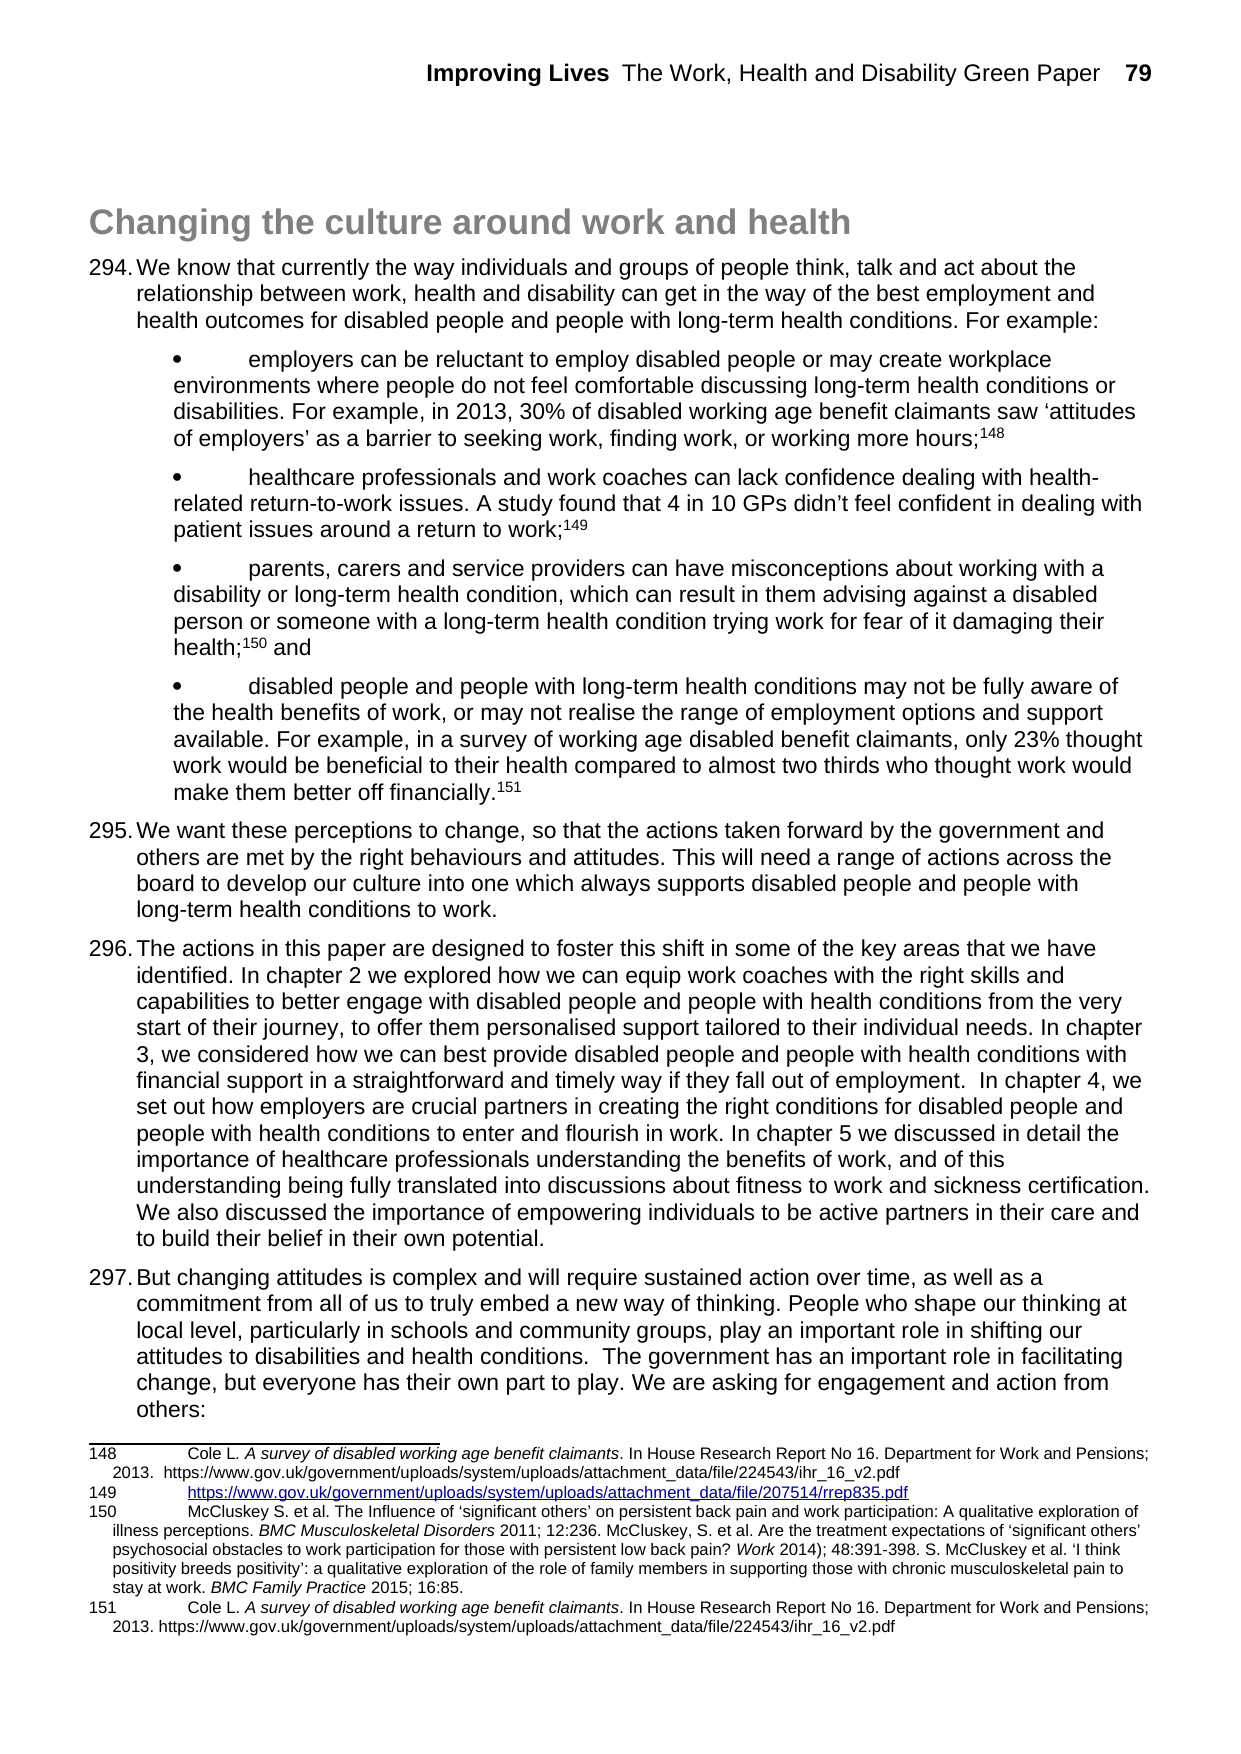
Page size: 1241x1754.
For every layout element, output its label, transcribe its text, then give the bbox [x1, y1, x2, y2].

list healthcare professionals and work coaches can lack confidence dealing with health-related return-to-work issues. A study found that 4 in 10 GPs didn’t feel confident in dealing with patient issues around a return to work; [173, 463, 1152, 543]
subtitle Changing the culture around work and health [89, 201, 1152, 242]
list Cole L. A survey of disabled working age benefit claimants. In House Research Report No 16. Department for Work and Pensions; 2013. https://www.gov.uk/government/uploads/system/uploads/attachment_data/file/224543/ihr_16_v2.pdf [89, 1597, 1152, 1636]
list parents, carers and service providers can have misconceptions about working with a disability or long-term health condition, which can result in them advising against a disabled person or someone with a long-term health condition trying work for fear of it damaging their health; and [173, 555, 1152, 661]
list But changing attitudes is complex and will require sustained action over time, as well as a commitment from all of us to truly embed a new way of thinking. People who shape our thinking at local level, particularly in schools and community groups, play an important role in shifting our attitudes to disabilities and health conditions. The government has an important role in facilitating change, but everyone has their own part to play. We are asking for engagement and action from others: [89, 1264, 1152, 1422]
list We want these perceptions to change, so that the actions taken forward by the government and others are met by the right behaviours and attitudes. This will need a range of actions across the board to develop our culture into one which always supports disabled people and people with long‑term health conditions to work. [89, 817, 1152, 923]
list We know that currently the way individuals and groups of people think, talk and act about the relationship between work, health and disability can get in the way of the best employment and health outcomes for disabled people and people with long-term health conditions. For example: [89, 254, 1152, 333]
list disabled people and people with long-term health conditions may not be fully aware of the health benefits of work, or may not realise the range of employment options and support available. For example, in a survey of working age disabled benefit claimants, only 23% thought work would be beneficial to their health compared to almost two thirds who thought work would make them better off financially. [173, 673, 1152, 805]
list McCluskey S. et al. The Influence of ‘significant others’ on persistent back pain and work participation: A qualitative exploration of illness perceptions. BMC Musculoskeletal Disorders 2011; 12:236. McCluskey, S. et al. Are the treatment expectations of ‘significant others’ psychosocial obstacles to work participation for those with persistent low back pain? Work 2014); 48:391-398. S. McCluskey et al. ‘I think positivity breeds positivity’: a qualitative exploration of the role of family members in supporting those with chronic musculoskeletal pain to stay at work. BMC Family Practice 2015; 16:85. [89, 1502, 1152, 1597]
list The actions in this paper are designed to foster this shift in some of the key areas that we have identified. In chapter 2 we explored how we can equip work coaches with the right skills and capabilities to better engage with disabled people and people with health conditions from the very start of their journey, to offer them personalised support tailored to their individual needs. In chapter 3, we considered how we can best provide disabled people and people with health conditions with financial support in a straightforward and timely way if they fall out of employment. In chapter 4, we set out how employers are crucial partners in creating the right conditions for disabled people and people with health conditions to enter and flourish in work. In chapter 5 we discussed in detail the importance of healthcare professionals understanding the benefits of work, and of this understanding being fully translated into discussions about fitness to work and sickness certification. We also discussed the importance of empowering individuals to be active partners in their care and to build their belief in their own potential. [89, 935, 1152, 1251]
list Cole L. A survey of disabled working age benefit claimants. In House Research Report No 16. Department for Work and Pensions; 2013. https://www.gov.uk/government/uploads/system/uploads/attachment_data/file/224543/ihr_16_v2.pdf [89, 1444, 1152, 1482]
list https://www.gov.uk/government/uploads/system/uploads/attachment_data/file/207514/rrep835.pdf [89, 1482, 1152, 1502]
list employers can be reluctant to employ disabled people or may create workplace environments where people do not feel comfortable discussing long-term health conditions or disabilities. For example, in 2013, 30% of disabled working age benefit claimants saw ‘attitudes of employers’ as a barrier to seeking work, finding work, or working more hours; [173, 346, 1152, 451]
